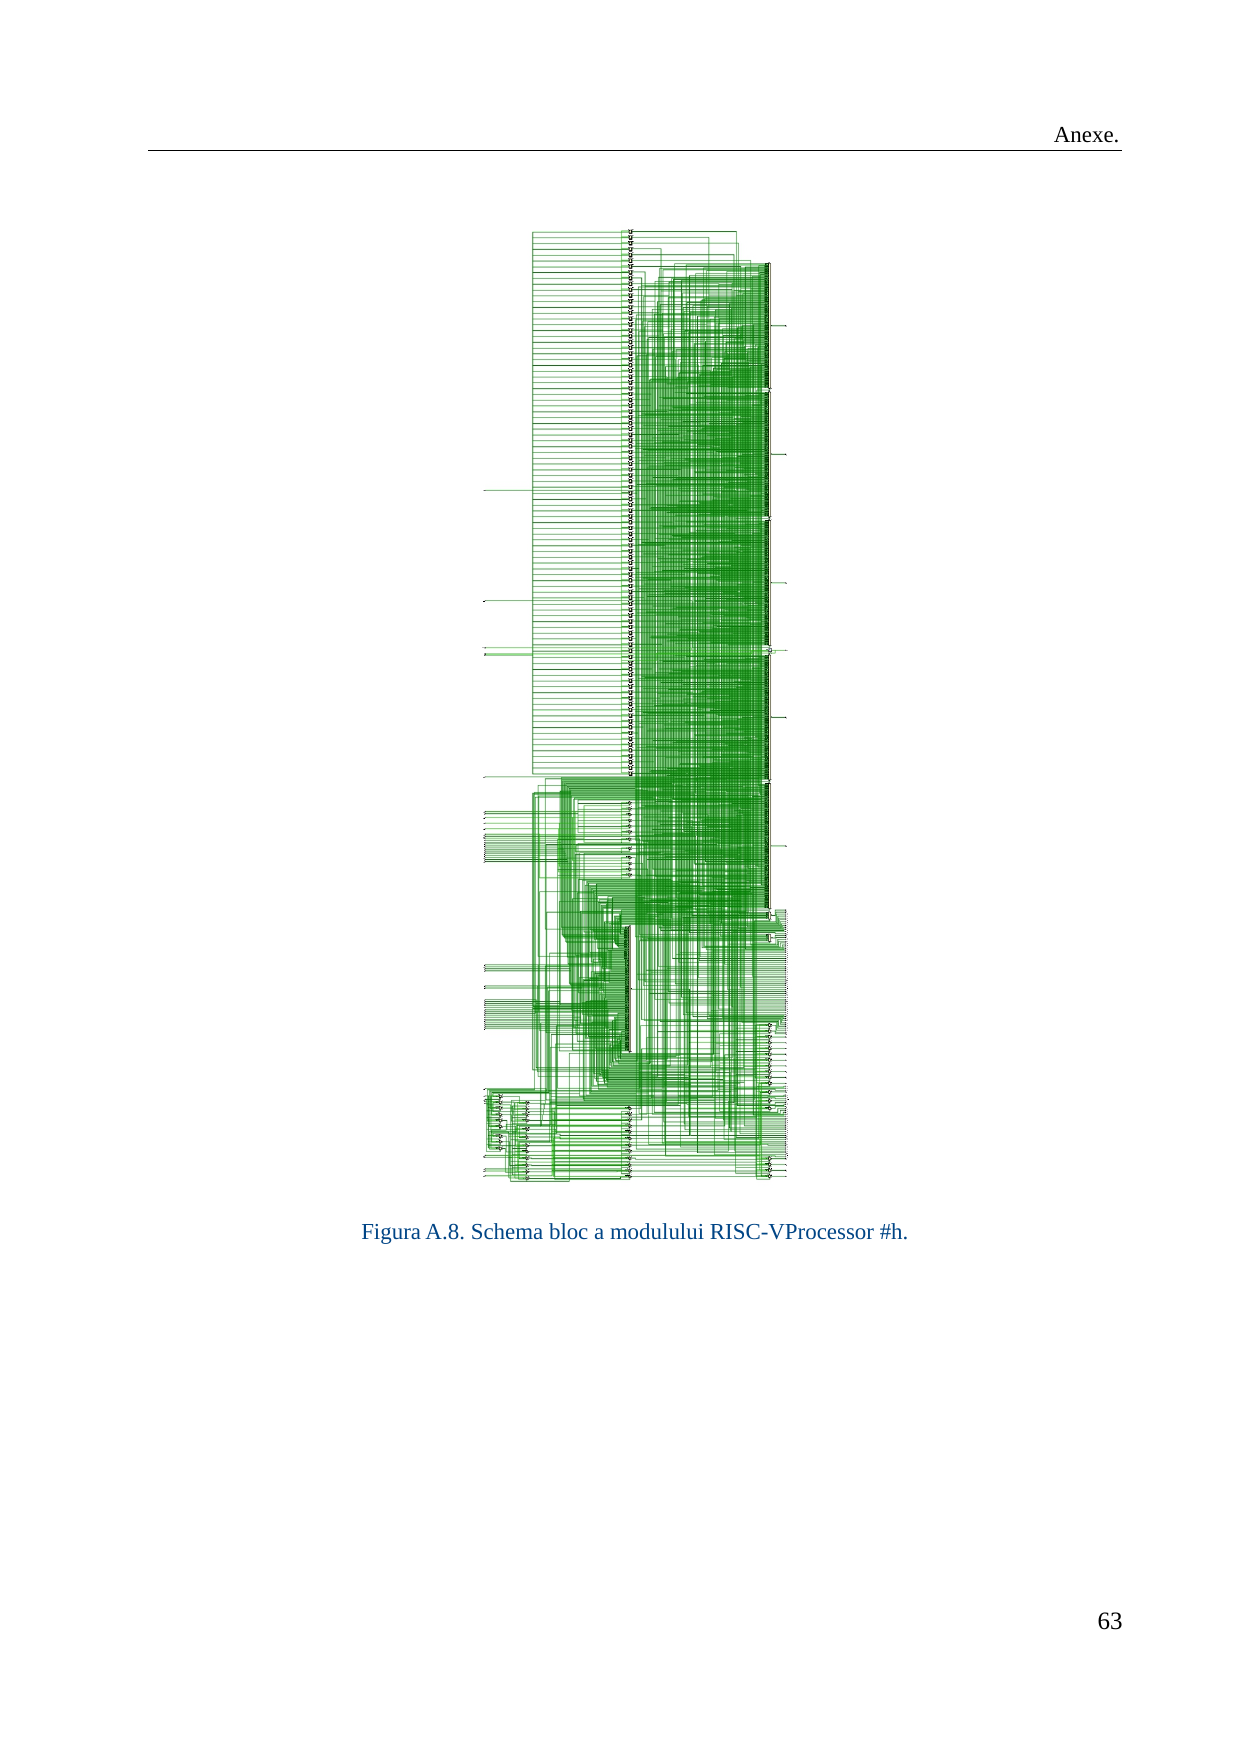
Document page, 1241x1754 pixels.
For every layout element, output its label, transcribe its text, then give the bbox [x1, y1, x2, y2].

text Figura A.8. Schema bloc a modulului RISC-VProcessor #h. [248, 192, 1021, 1244]
